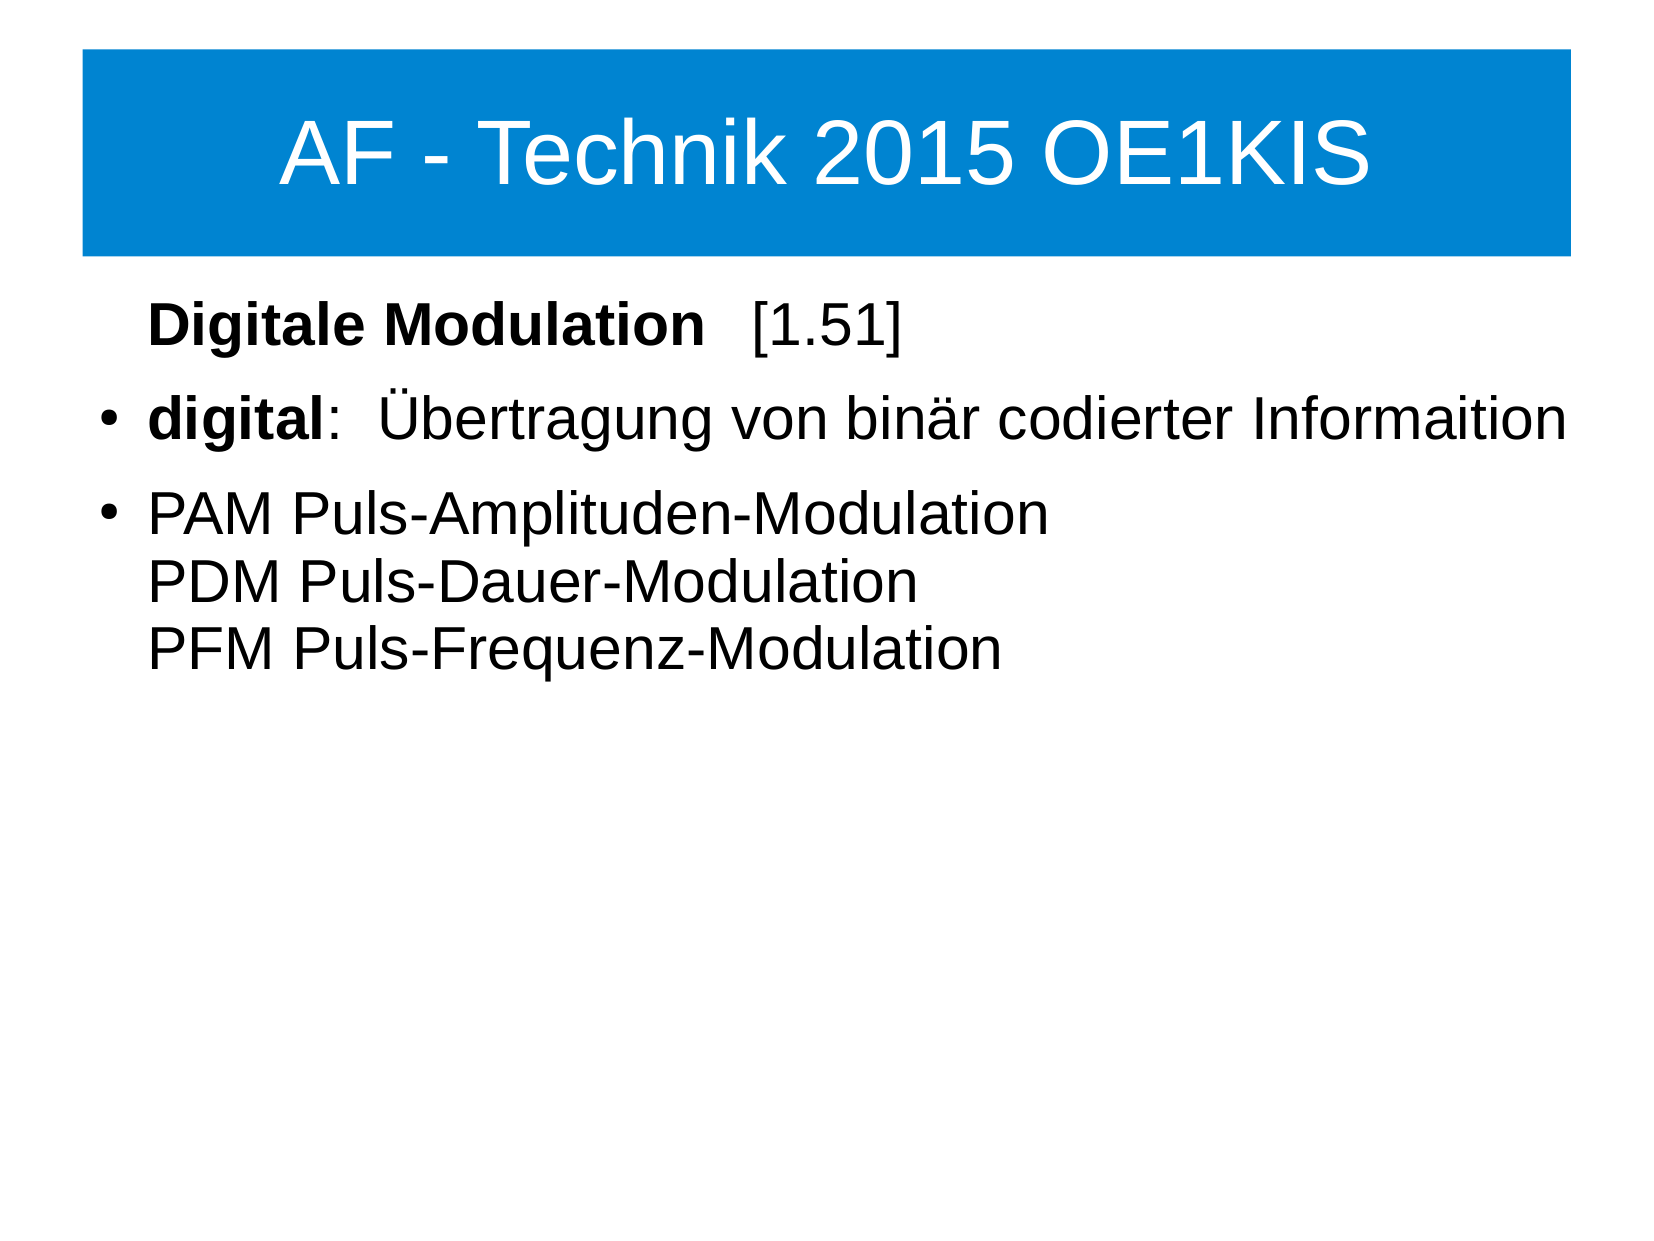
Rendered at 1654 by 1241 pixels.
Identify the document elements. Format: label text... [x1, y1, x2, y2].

title AF - Technik 2015 OE1KIS [82, 49, 1571, 257]
list Digitale Modulation [1.51] digital: Übertragung von binär codierter Informaition PAM Puls-Amplituden-Modulation PDM Puls-Dauer-Modulation PFM Puls-Frequenz-Modulation [82, 290, 1571, 1010]
